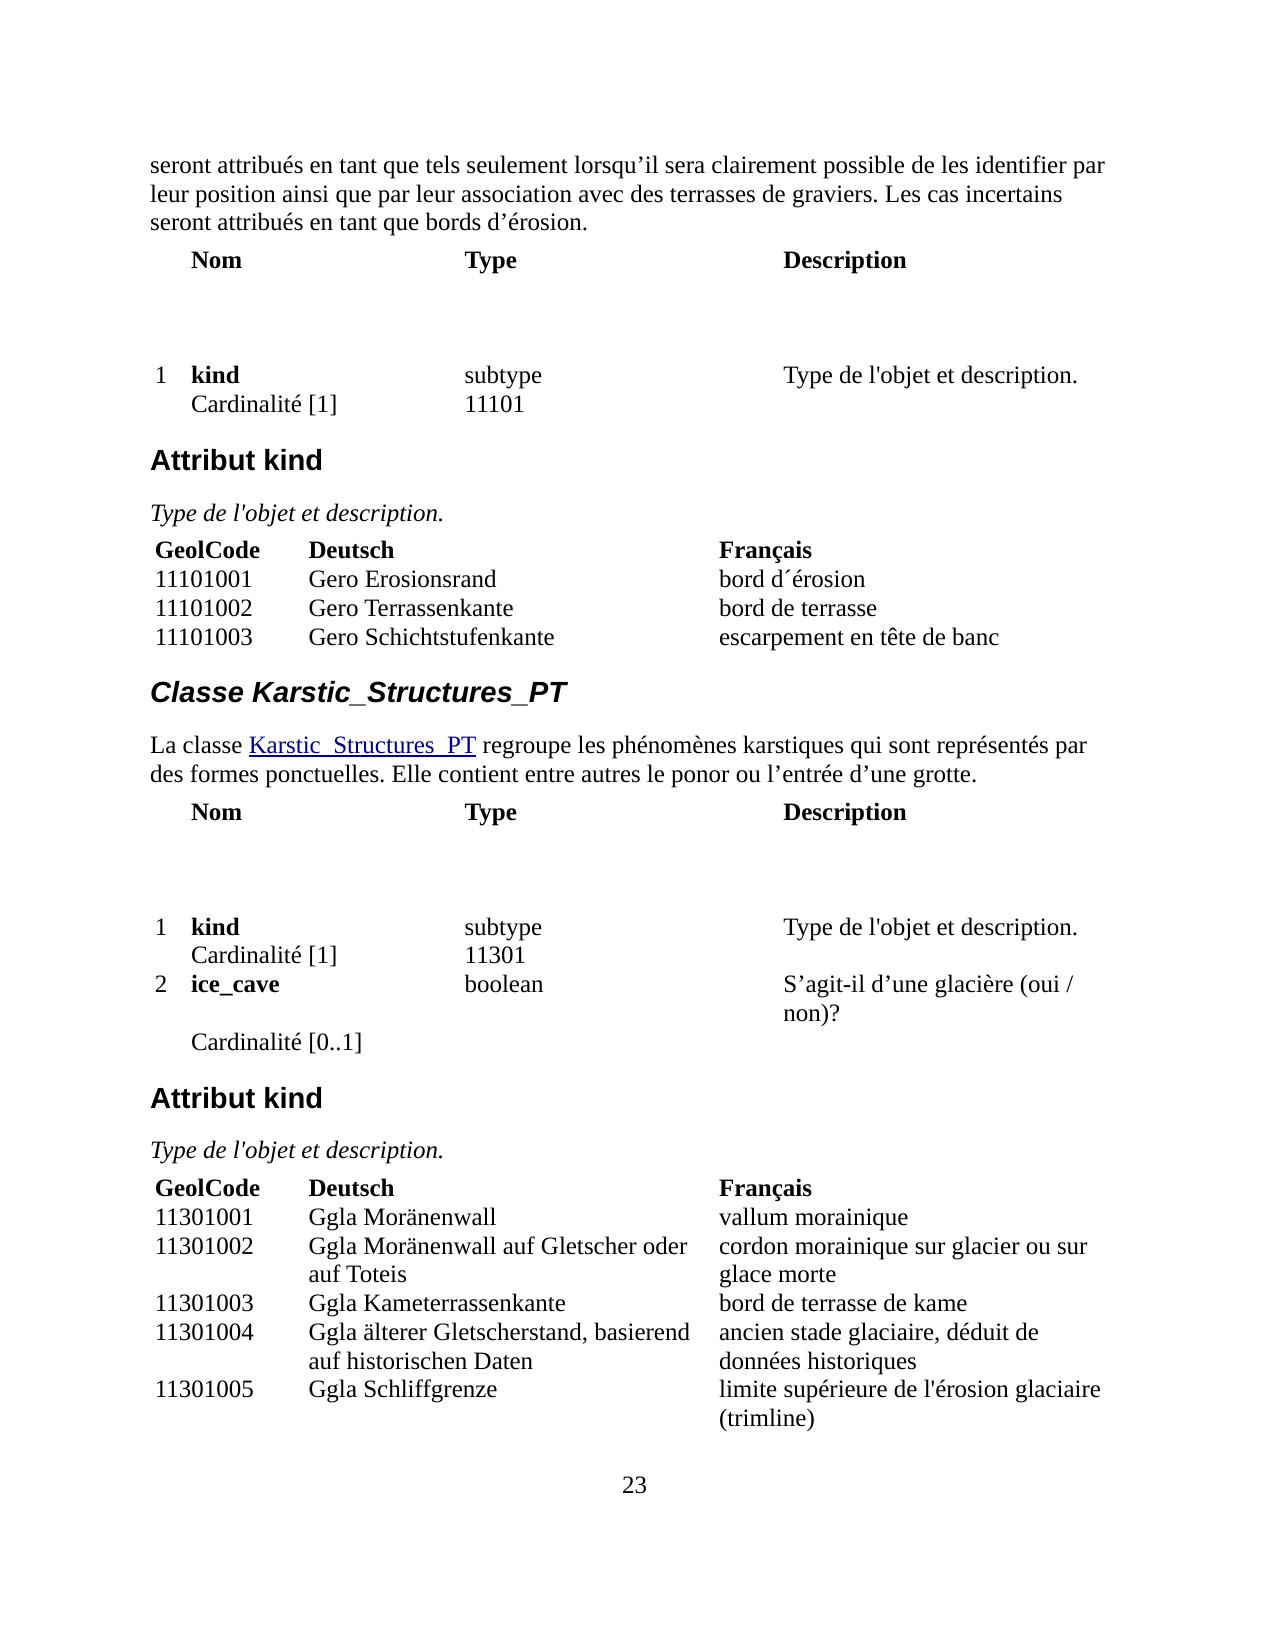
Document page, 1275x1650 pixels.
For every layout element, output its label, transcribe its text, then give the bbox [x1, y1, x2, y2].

table_cell 11301003 [150, 1288, 304, 1317]
table_cell bord de terrasse de kame [714, 1288, 1125, 1317]
table_cell subtype [460, 360, 779, 389]
table_cell Cardinalité [1] [186, 941, 460, 969]
table_header GeolCode [150, 535, 304, 564]
table_cell Gero Terrassenkante [304, 593, 714, 622]
subtitle Attribut kind [150, 443, 1125, 476]
table_cell limite supérieure de l'érosion glaciaire (trimline) [714, 1375, 1125, 1432]
table_cell ancien stade glaciaire, déduit de données historiques [714, 1317, 1125, 1374]
table_cell [150, 941, 186, 969]
text La classe Karstic_Structures_PT regroupe les phénomènes karstiques qui sont représentés par des formes ponctuelles. Elle contient entre autres le ponor ou l’entrée d’une grotte. [150, 730, 1125, 788]
table_cell 11101003 [150, 622, 304, 650]
table_cell Ggla älterer Gletscherstand, basierend auf historischen Daten [304, 1317, 714, 1374]
table_cell Ggla Schliffgrenze [304, 1375, 714, 1432]
table_cell Cardinalité [1] [186, 389, 460, 418]
table_cell Type de l'objet et description. [779, 912, 1125, 941]
table_header Français [714, 1173, 1125, 1202]
table_header Description [779, 245, 1125, 360]
text Type de l'objet et description. [150, 1136, 1125, 1164]
table_cell [779, 1027, 1125, 1056]
table_cell [150, 1027, 186, 1056]
table_cell 11101002 [150, 593, 304, 622]
table_cell vallum morainique [714, 1202, 1125, 1231]
table_header Nom [186, 245, 460, 360]
table_header Deutsch [304, 1173, 714, 1202]
table_cell Ggla Moränenwall auf Gletscher oder auf Toteis [304, 1231, 714, 1288]
table_cell S’agit-il d’une glacière (oui / non)? [779, 969, 1125, 1027]
table_cell 2 [150, 969, 186, 1027]
table_header Deutsch [304, 535, 714, 564]
table_header Nom [186, 797, 460, 912]
table_cell subtype [460, 912, 779, 941]
table_cell 11301001 [150, 1202, 304, 1231]
table_cell Type de l'objet et description. [779, 360, 1125, 389]
table_cell 11101 [460, 389, 779, 418]
table_cell Cardinalité [0..1] [186, 1027, 460, 1056]
table_cell Ggla Kameterrassenkante [304, 1288, 714, 1317]
table_cell kind [186, 912, 460, 941]
table_cell [150, 389, 186, 418]
table_cell bord d´érosion [714, 564, 1125, 593]
table_cell 11301 [460, 941, 779, 969]
table_cell [779, 941, 1125, 969]
table_cell kind [186, 360, 460, 389]
table_header GeolCode [150, 1173, 304, 1202]
table_header Type [460, 245, 779, 360]
table_cell escarpement en tête de banc [714, 622, 1125, 650]
table_cell [779, 389, 1125, 418]
text Type de l'objet et description. [150, 498, 1125, 526]
table_header [150, 797, 186, 912]
subtitle Attribut kind [150, 1081, 1125, 1114]
table_cell 11301004 [150, 1317, 304, 1374]
subtitle Classe Karstic_Structures_PT [150, 675, 1125, 709]
table_cell 11301002 [150, 1231, 304, 1288]
table_header Description [779, 797, 1125, 912]
table_cell 1 [150, 912, 186, 941]
table_cell bord de terrasse [714, 593, 1125, 622]
table_cell 11101001 [150, 564, 304, 593]
table_cell ice_cave [186, 969, 460, 1027]
table_cell [460, 1027, 779, 1056]
table_cell 1 [150, 360, 186, 389]
table_cell cordon morainique sur glacier ou sur glace morte [714, 1231, 1125, 1288]
table_header Type [460, 797, 779, 912]
table_cell Ggla Moränenwall [304, 1202, 714, 1231]
table_header Français [714, 535, 1125, 564]
table_cell boolean [460, 969, 779, 1027]
text seront attribués en tant que tels seulement lorsqu’il sera clairement possible de les identifier par leur position ainsi que par leur association avec des terrasses de graviers. Les cas incertains seront attribués en tant que bords d’érosion. [150, 150, 1125, 236]
table_cell Gero Schichtstufenkante [304, 622, 714, 650]
table_cell 11301005 [150, 1375, 304, 1432]
table_cell Gero Erosionsrand [304, 564, 714, 593]
table_header [150, 245, 186, 360]
